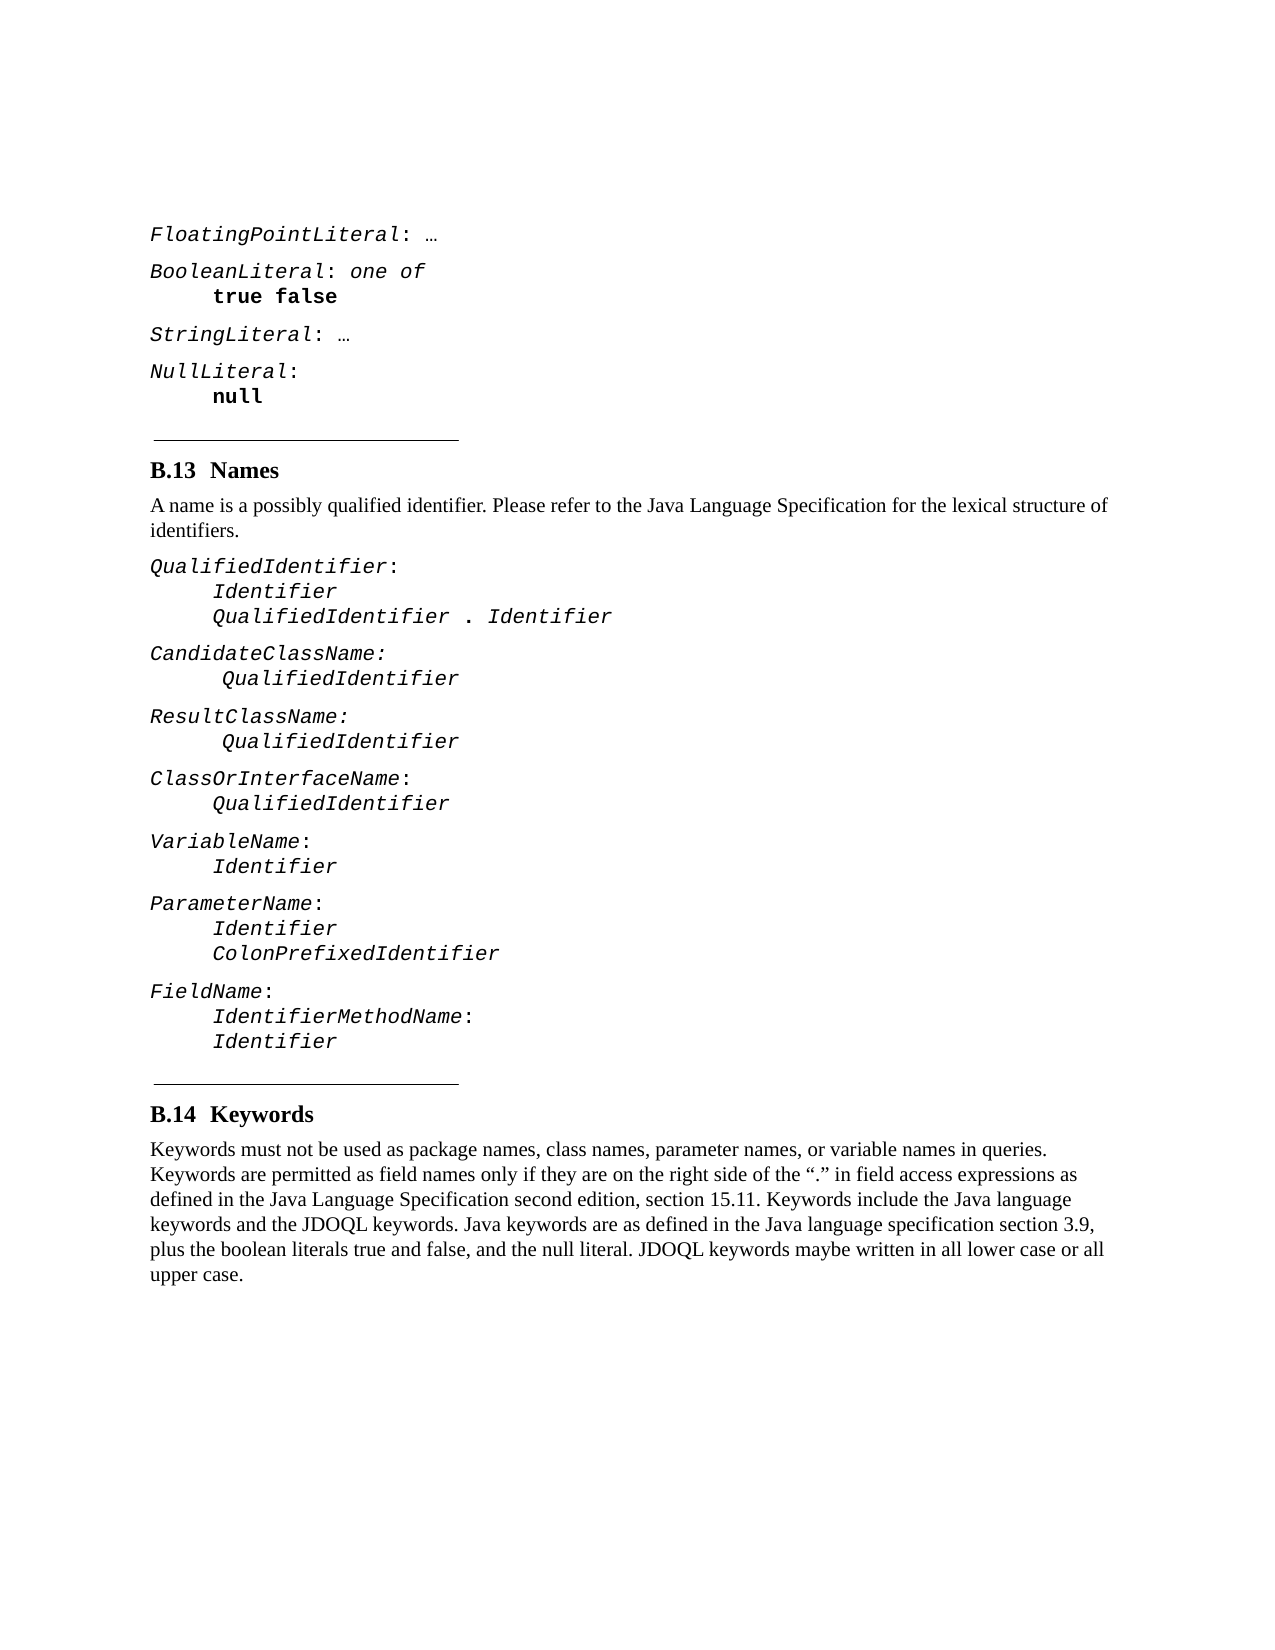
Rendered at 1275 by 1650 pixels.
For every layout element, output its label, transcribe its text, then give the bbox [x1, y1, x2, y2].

text VariableName: Identifier [150, 829, 1125, 879]
text BooleanLiteral: one of true false [150, 260, 1125, 310]
text NullLiteral: null [150, 360, 1125, 410]
text ResultClassName: QualifiedIdentifier [150, 704, 1125, 754]
text ParameterName: Identifier ColonPrefixedIdentifier [150, 892, 1125, 967]
subtitle Keywords [150, 1100, 1125, 1128]
text QualifiedIdentifier: Identifier QualifiedIdentifier . Identifier [150, 554, 1125, 629]
text Keywords must not be used as package names, class names, parameter names, or variable names in queries. Keywords are permitted as field names only if they are on the right side of the “.” in field access expressions as defined in the Java Language Specification second edition, section 15.11. Keywords include the Java language keywords and the JDOQL keywords. Java keywords are as defined in the Java language specification section 3.9, plus the boolean literals true and false, and the null literal. JDOQL keywords maybe written in all lower case or all upper case. [150, 1136, 1125, 1286]
text FieldName: IdentifierMethodName: Identifier [150, 979, 1125, 1054]
text ClassOrInterfaceName: QualifiedIdentifier [150, 767, 1125, 817]
text CandidateClassName: QualifiedIdentifier [150, 642, 1125, 692]
text StringLiteral: … [150, 322, 1125, 347]
subtitle Names [150, 456, 1125, 483]
text FloatingPointLiteral: … [150, 222, 1125, 247]
text A name is a possibly qualified identifier. Please refer to the Java Language Specification for the lexical structure of identifiers. [150, 492, 1125, 542]
